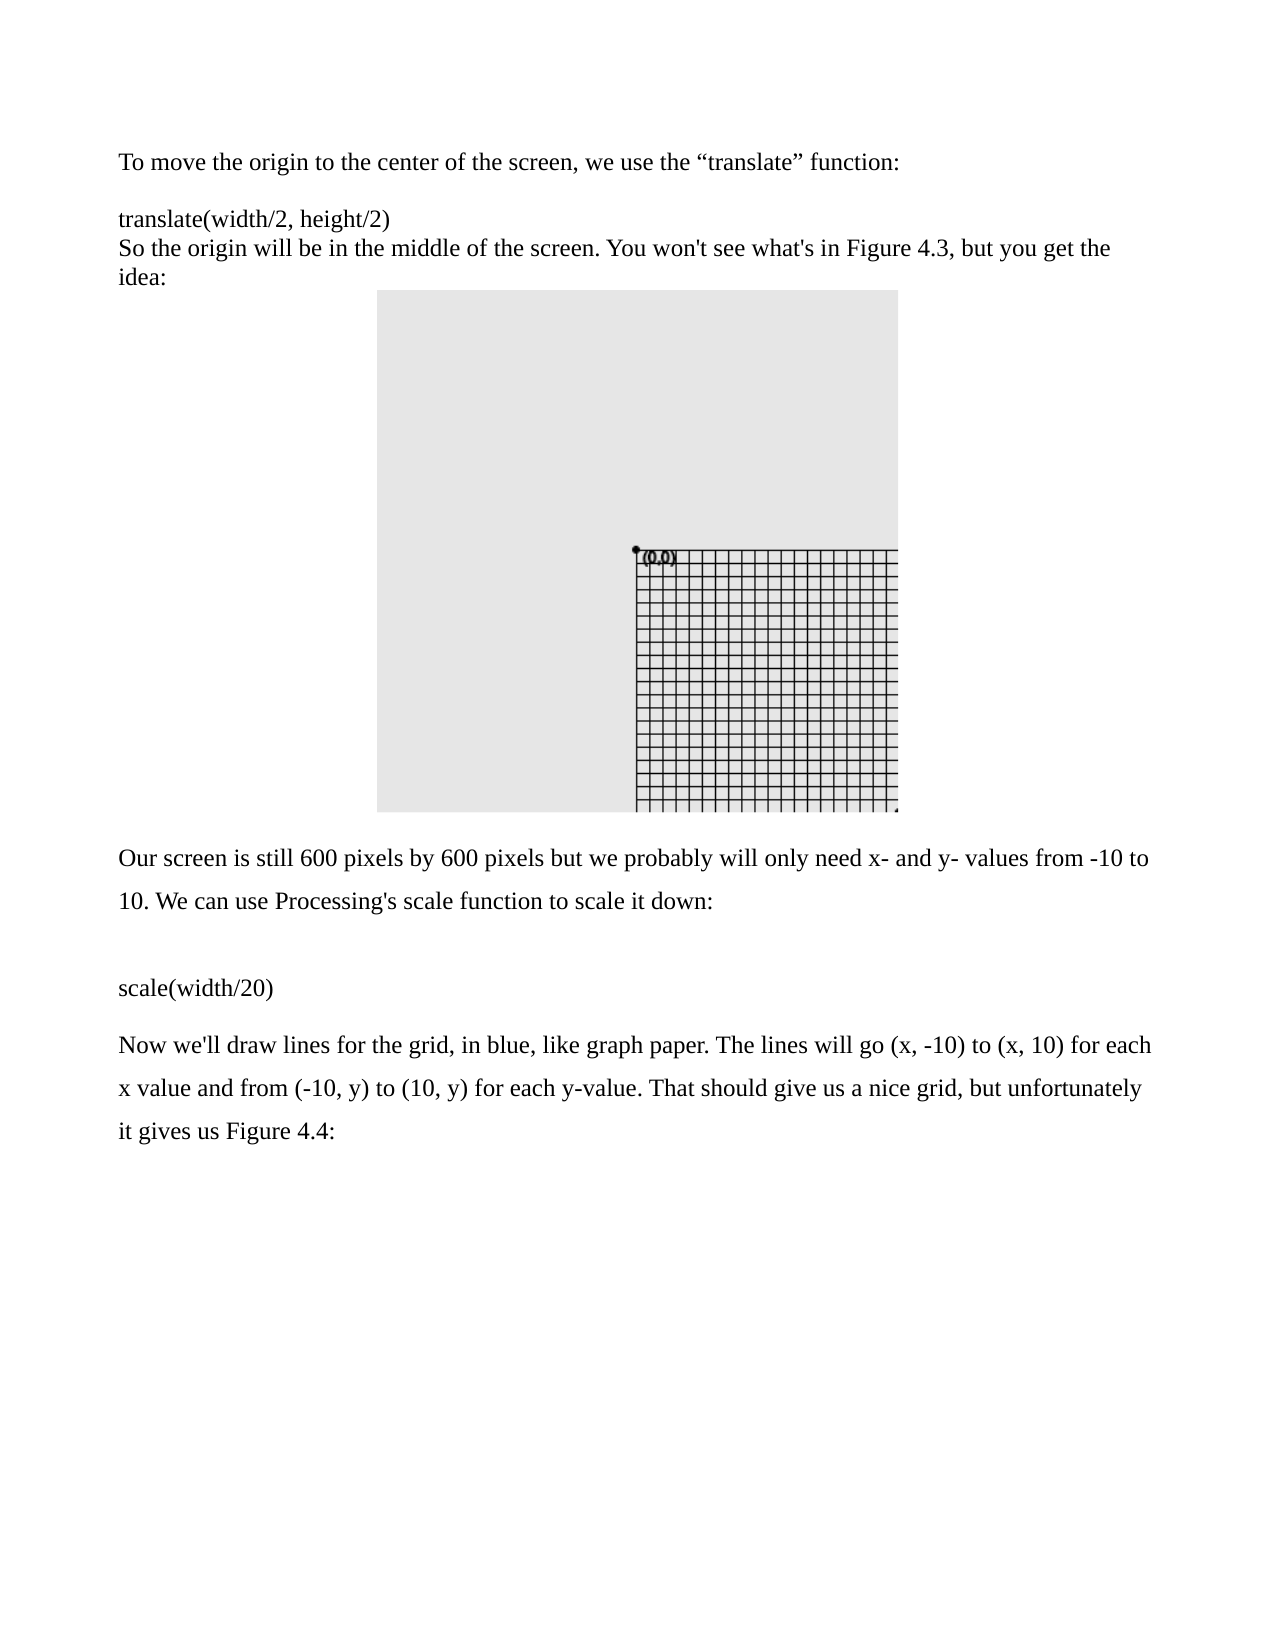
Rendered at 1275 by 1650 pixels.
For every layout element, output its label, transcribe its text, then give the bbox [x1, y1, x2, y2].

text Now we'll draw lines for the grid, in blue, like graph paper. The lines will go (x, -10) to (x, 10) for each x value and from (-10, y) to (10, y) for each y-value. That should give us a nice grid, but unfortunately it gives us Figure 4.4: [118, 1030, 1157, 1145]
picture [377, 290, 899, 815]
text scale(width/20) [118, 973, 1157, 1001]
text translate(width/2, height/2) [118, 204, 1157, 233]
text To move the origin to the center of the screen, we use the “translate” function: [118, 147, 1157, 176]
text So the origin will be in the middle of the screen. You won't see what's in Figure 4.3, but you get the idea: [118, 233, 1157, 291]
text Our screen is still 600 pixels by 600 pixels but we probably will only need x- and y- values from -10 to 10. We can use Processing's scale function to scale it down: [118, 843, 1157, 915]
